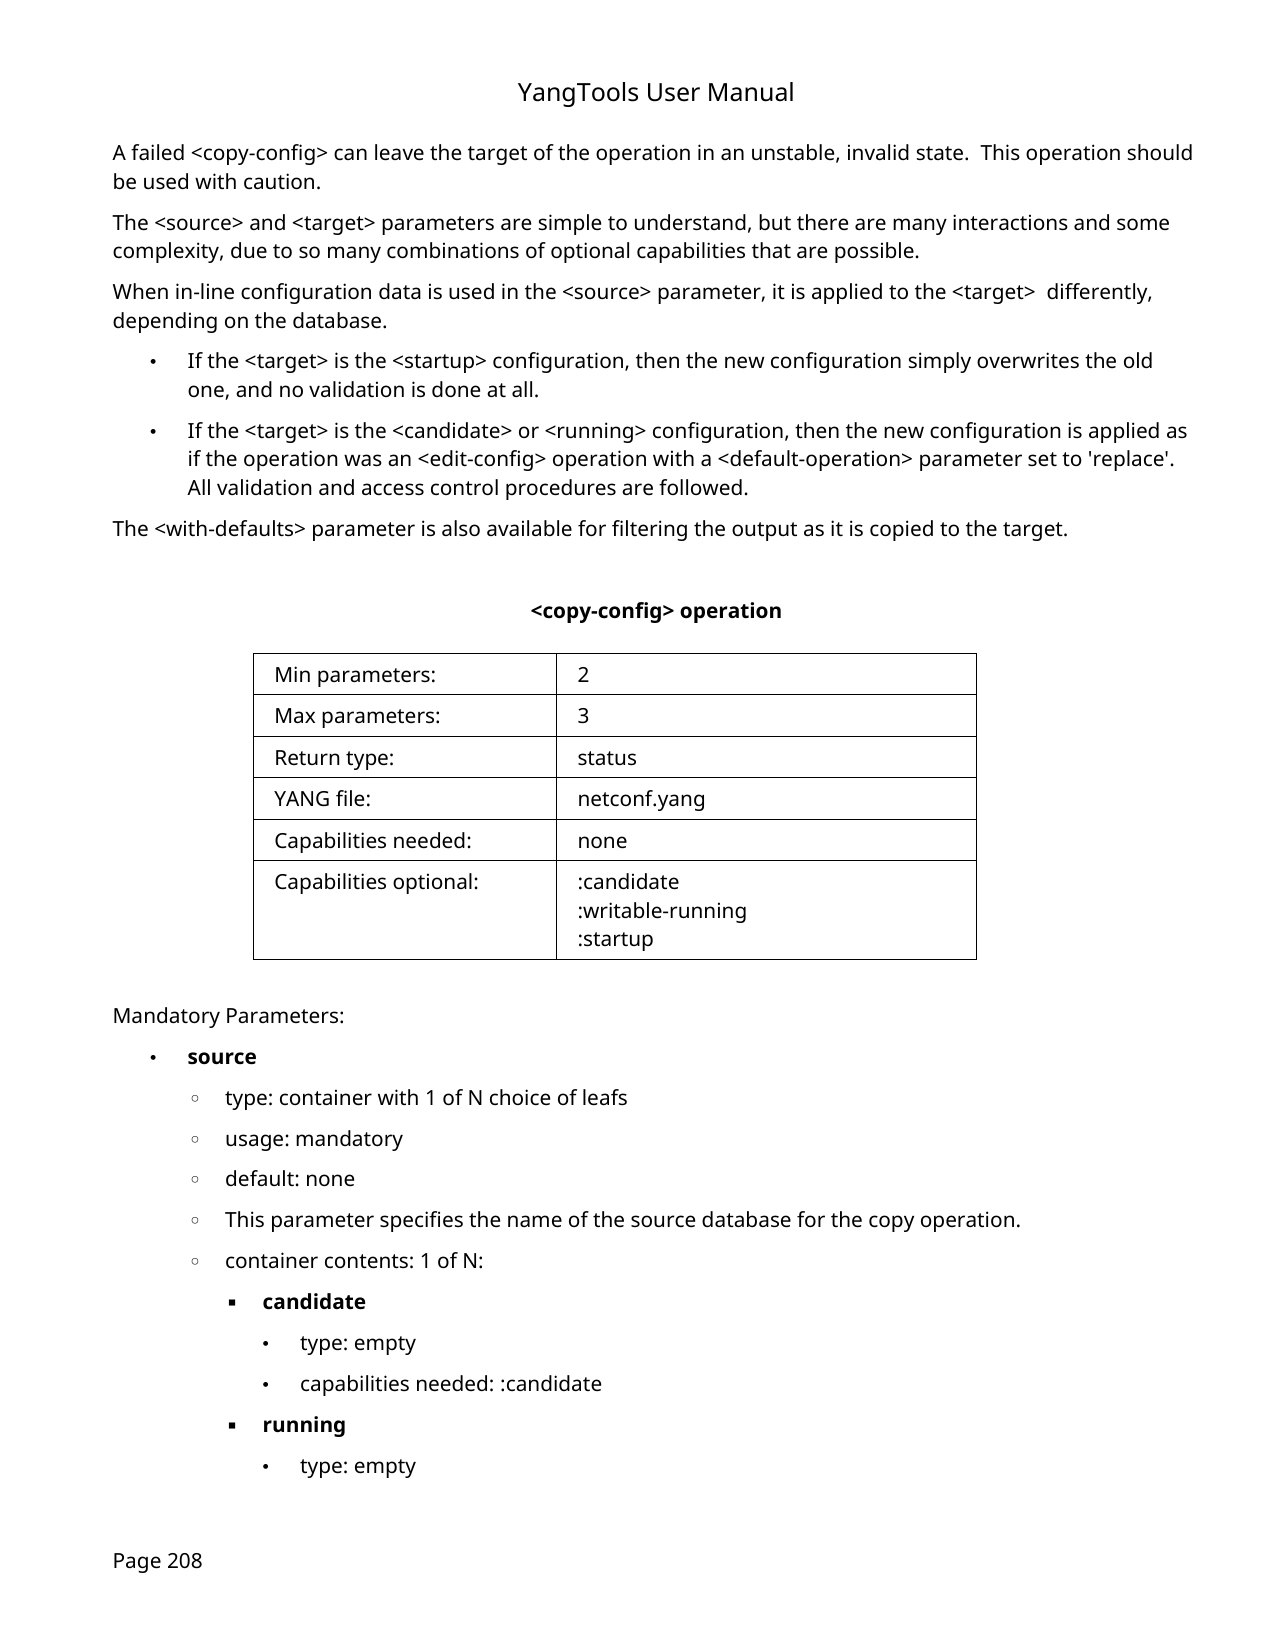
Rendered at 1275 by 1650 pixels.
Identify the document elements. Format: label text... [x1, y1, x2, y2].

list If the <target> is the <candidate> or <running> configuration, then the new configuration is applied as if the operation was an <edit-config> operation with a <default-operation> parameter set to 'replace'. All validation and access control procedures are followed. [150, 416, 1200, 501]
list type: empty [262, 1451, 1200, 1479]
list This parameter specifies the name of the source database for the copy operation. [187, 1206, 1200, 1234]
list container contents: 1 of N: [187, 1246, 1200, 1275]
table_cell Capabilities needed: [254, 820, 556, 860]
list running [225, 1410, 1200, 1439]
table_cell status [557, 737, 976, 777]
table_cell none [557, 820, 976, 860]
list default: none [187, 1164, 1200, 1193]
text The <source> and <target> parameters are simple to understand, but there are many interactions and some complexity, due to so many combinations of optional capabilities that are possible. [112, 208, 1200, 265]
table_cell Max parameters: [254, 695, 556, 736]
table_cell netconf.yang [557, 778, 976, 819]
list source [150, 1042, 1200, 1070]
table_cell 3 [557, 695, 976, 736]
list If the <target> is the <startup> configuration, then the new configuration simply overwrites the old one, and no validation is done at all. [150, 347, 1200, 403]
text The <with-defaults> parameter is also available for filtering the output as it is copied to the target. [112, 514, 1200, 542]
list usage: mandatory [187, 1124, 1200, 1152]
table_cell :candidate :writable-running :startup [557, 861, 976, 959]
text A failed <copy-config> can leave the target of the operation in an unstable, invalid state. This operation should be used with caution. [112, 138, 1200, 195]
table_header 2 [557, 654, 976, 694]
table_cell Return type: [254, 737, 556, 777]
list type: container with 1 of N choice of leafs [187, 1083, 1200, 1111]
table_cell YANG file: [254, 778, 556, 819]
list type: empty [262, 1328, 1200, 1357]
subtitle <copy-config> operation [127, 596, 1185, 624]
text When in-line configuration data is used in the <source> parameter, it is applied to the <target> differently, depending on the database. [112, 277, 1200, 334]
text Mandatory Parameters: [112, 1001, 1200, 1029]
table_cell Capabilities optional: [254, 861, 556, 959]
list capabilities needed: :candidate [262, 1369, 1200, 1398]
list candidate [225, 1287, 1200, 1316]
table_header Min parameters: [254, 654, 556, 694]
